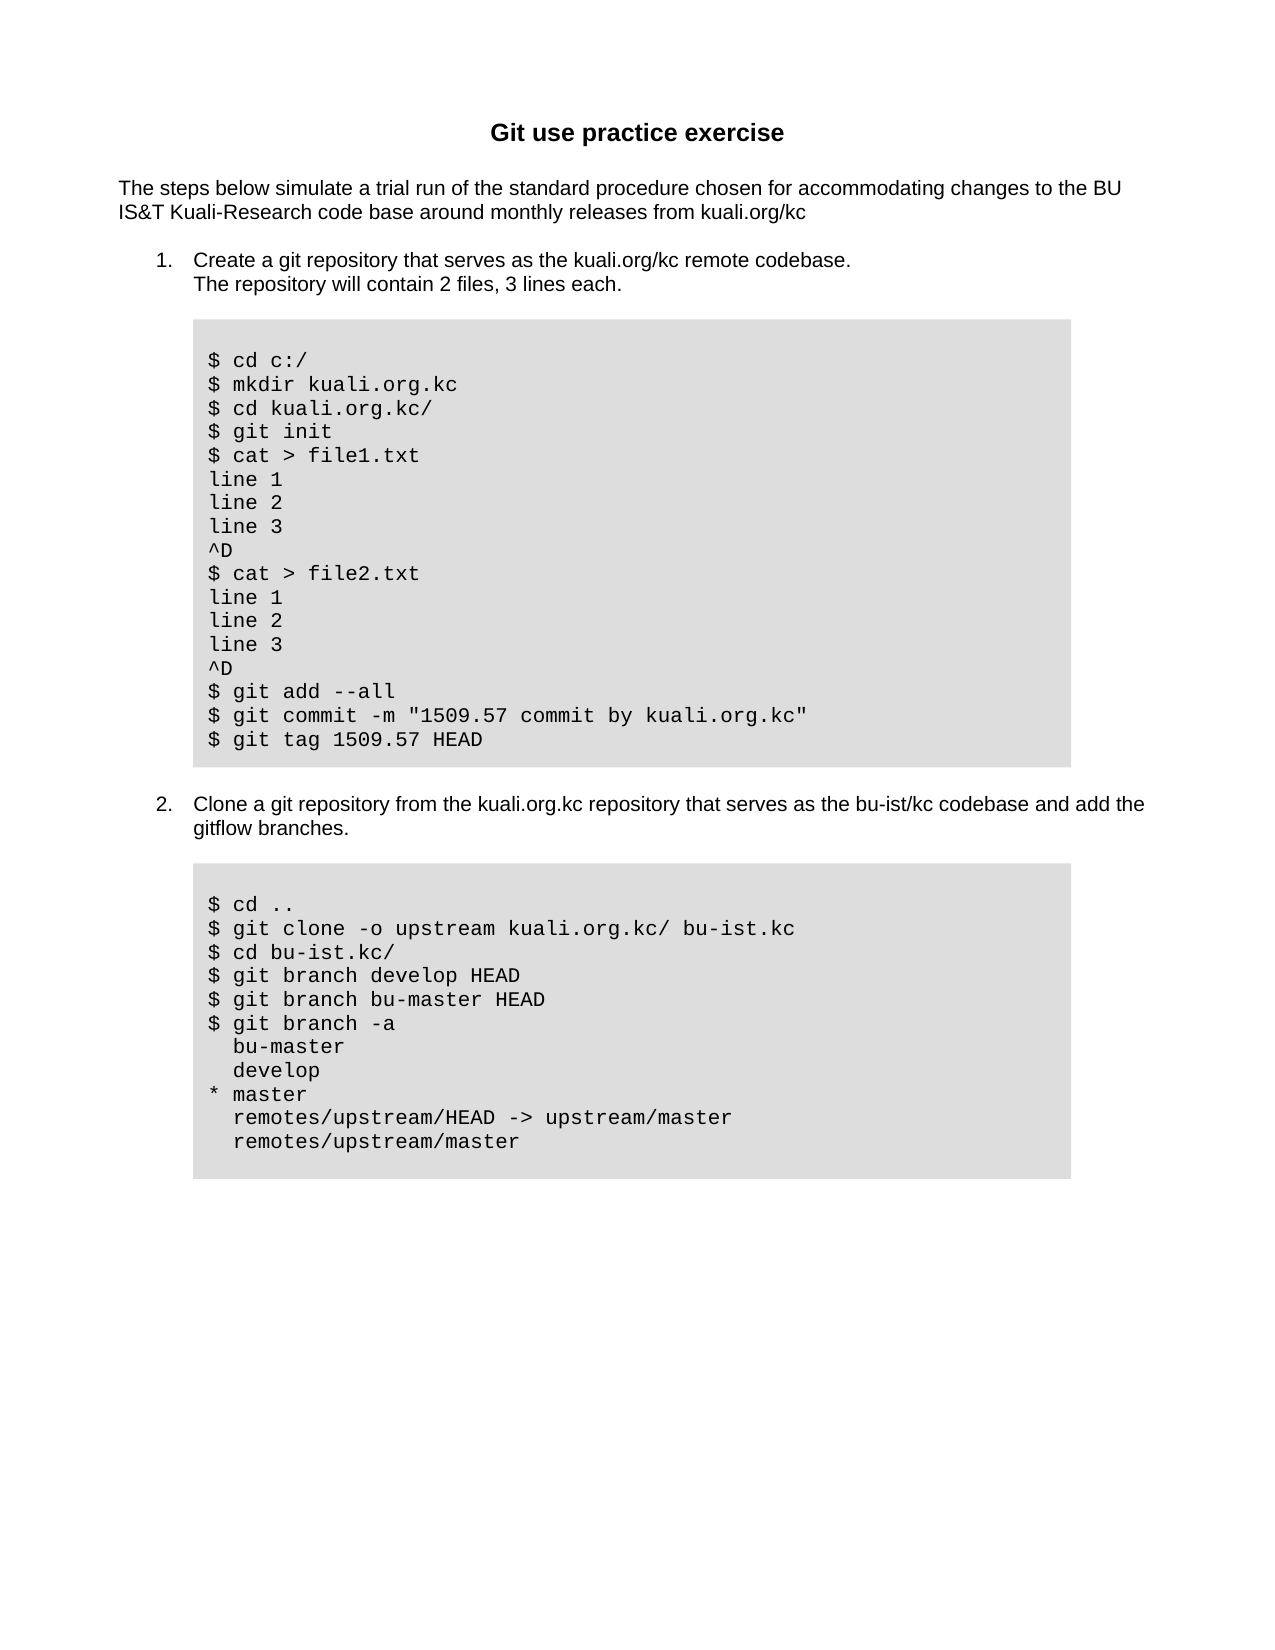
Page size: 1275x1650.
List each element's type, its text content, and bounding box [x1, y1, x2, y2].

list Create a git repository that serves as the kuali.org/kc remote codebase. The repository will contain 2 files, 3 lines each. [156, 247, 1157, 791]
text Git use practice exercise [118, 118, 1157, 176]
list Clone a git repository from the kuali.org.kc repository that serves as the bu-ist/kc codebase and add the gitflow branches. [156, 791, 1157, 1179]
text The steps below simulate a trial run of the standard procedure chosen for accommodating changes to the BU IS&T Kuali-Research code base around monthly releases from kuali.org/kc [118, 176, 1157, 223]
